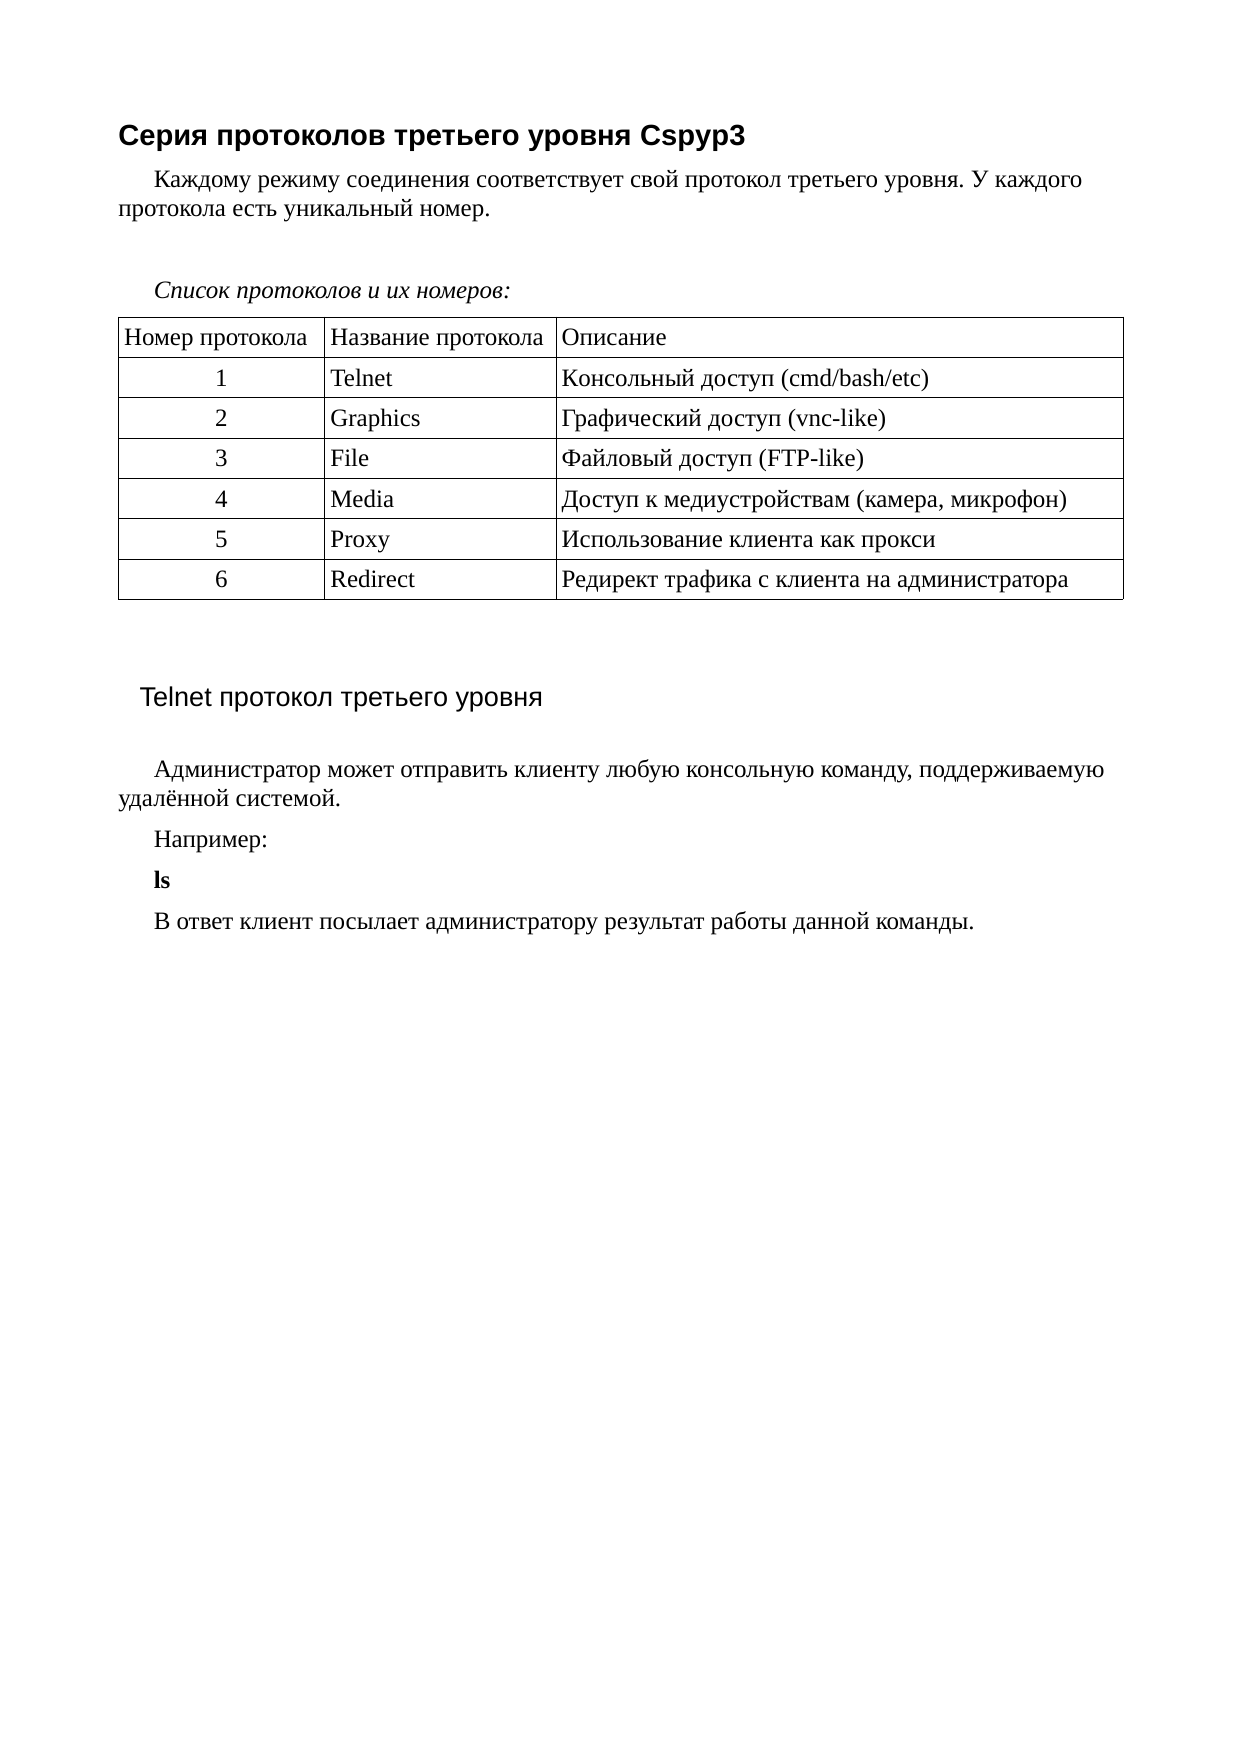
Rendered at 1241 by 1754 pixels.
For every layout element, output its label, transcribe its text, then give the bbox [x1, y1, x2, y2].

table_cell Консольный доступ (cmd/bash/etc) [557, 358, 1123, 397]
table_cell 6 [119, 560, 324, 599]
text ls [118, 865, 1122, 894]
table_cell Media [325, 479, 556, 518]
text Администратор может отправить клиенту любую консольную команду, поддерживаемую удалённой системой. [118, 754, 1122, 811]
text Например: [118, 824, 1122, 853]
table_cell 2 [119, 398, 324, 438]
text Список протоколов и их номеров: [118, 275, 1122, 304]
table_cell 1 [119, 358, 324, 397]
table_cell 3 [119, 439, 324, 478]
text Каждому режиму соединения соответствует свой протокол третьего уровня. У каждого протокола есть уникальный номер. [118, 164, 1122, 222]
table_header Название протокола [325, 318, 556, 357]
table_cell Файловый доступ (FTP-like) [557, 439, 1123, 478]
subtitle Серия протоколов третьего уровня Cspyp3 [118, 118, 1122, 152]
table_cell Redirect [325, 560, 556, 599]
table_cell Telnet [325, 358, 556, 397]
table_cell 5 [119, 519, 324, 558]
table_cell Использование клиента как прокси [557, 519, 1123, 558]
table_cell Редирект трафика с клиента на администратора [557, 560, 1123, 599]
table_cell Graphics [325, 398, 556, 438]
table_cell File [325, 439, 556, 478]
table_cell Доступ к медиустройствам (камера, микрофон) [557, 479, 1123, 518]
table_cell 4 [119, 479, 324, 518]
text В ответ клиент посылает администратору результат работы данной команды. [118, 906, 1122, 935]
table_cell Графический доступ (vnc-like) [557, 398, 1123, 438]
table_cell Proxy [325, 519, 556, 558]
table_header Номер протокола [119, 318, 324, 357]
table_header Описание [557, 318, 1123, 357]
subtitle Telnet протокол третьего уровня [139, 681, 1122, 713]
